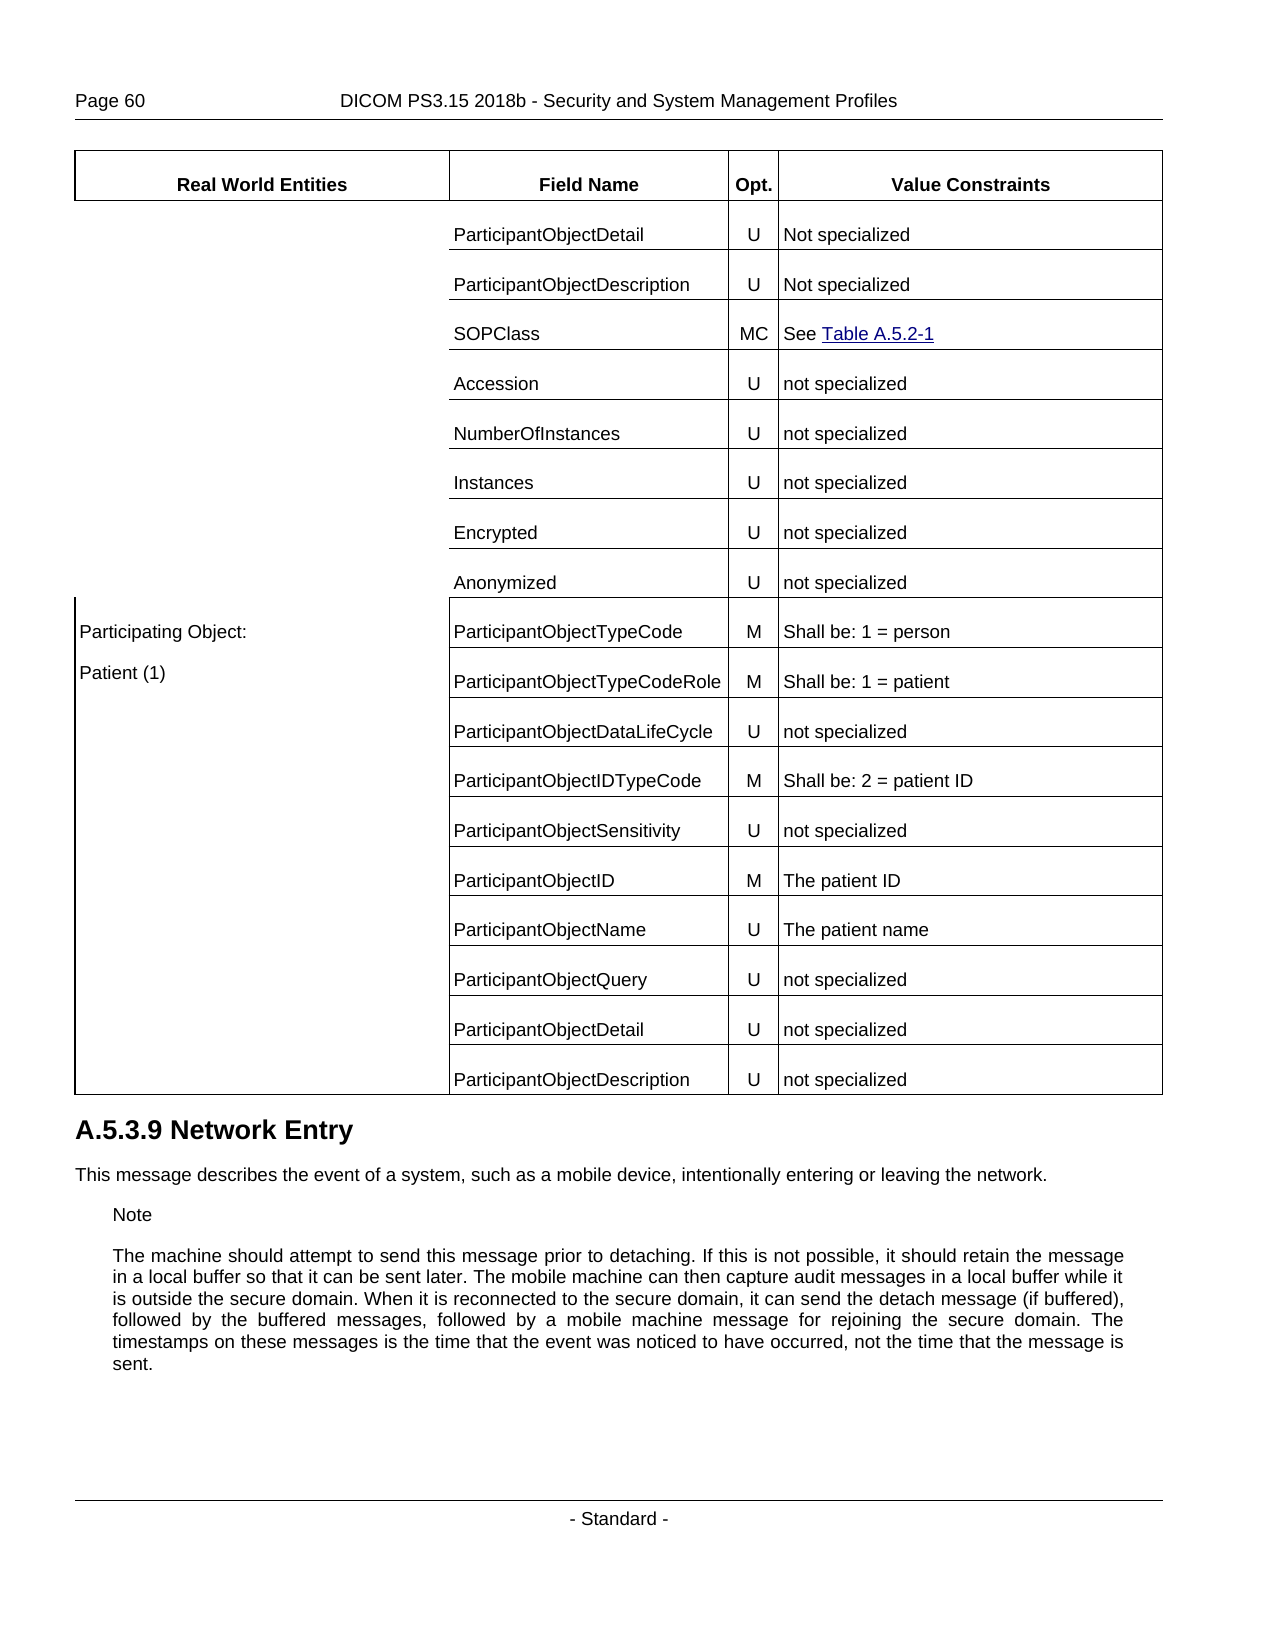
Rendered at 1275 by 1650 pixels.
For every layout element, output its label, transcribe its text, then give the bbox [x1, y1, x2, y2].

text The machine should attempt to send this message prior to detaching. If this is not possible, it should retain the message in a local buffer so that it can be sent later. The mobile machine can then capture audit messages in a local buffer while it is outside the secure domain. When it is reconnected to the secure domain, it can send the detach message (if buffered), followed by the buffered messages, followed by a mobile machine message for rejoining the secure domain. The timestamps on these messages is the time that the event was noticed to have occurred, not the time that the message is sent. [112, 1244, 1125, 1374]
table_cell U [729, 201, 778, 249]
table_cell U [729, 797, 778, 846]
table_cell M [729, 847, 778, 895]
table_cell Instances [449, 449, 728, 498]
table_cell not specialized [779, 350, 1162, 398]
table_cell ParticipantObjectID [450, 847, 728, 895]
table_cell U [729, 350, 778, 398]
table_header Real World Entities [76, 151, 449, 200]
table_cell The patient name [779, 896, 1162, 945]
table_cell NumberOfInstances [449, 400, 728, 448]
table_cell not specialized [779, 549, 1162, 597]
table_cell The patient ID [779, 847, 1162, 895]
table_header Field Name [450, 151, 728, 200]
table_cell ParticipantObjectDescription [450, 1045, 728, 1094]
text This message describes the event of a system, such as a mobile device, intentionally entering or leaving the network. [75, 1164, 1162, 1185]
table_cell U [729, 449, 778, 498]
table_cell not specialized [779, 946, 1162, 995]
table_cell not specialized [779, 797, 1162, 846]
table_cell ParticipantObjectTypeCode [450, 598, 728, 647]
table_cell M [729, 598, 778, 647]
table_cell Accession [449, 350, 728, 398]
table_cell ParticipantObjectName [450, 896, 728, 945]
table_cell Shall be: 1 = person [779, 598, 1162, 647]
table_cell ParticipantObjectDescription [449, 250, 728, 299]
table_cell not specialized [779, 499, 1162, 547]
text Note [112, 1204, 1125, 1226]
table_cell M [729, 648, 778, 697]
table_cell Encrypted [449, 499, 728, 547]
table_cell not specialized [779, 1045, 1162, 1094]
table_cell not specialized [779, 698, 1162, 746]
table_cell U [729, 896, 778, 945]
table_cell Not specialized [779, 201, 1162, 249]
table_cell Anonymized [449, 549, 728, 597]
table_cell not specialized [779, 449, 1162, 498]
table_cell ParticipantObjectIDTypeCode [450, 747, 728, 796]
table_cell U [729, 499, 778, 547]
table_cell U [729, 946, 778, 995]
text A.5.3.9 Network Entry [75, 1114, 1162, 1145]
table_cell MC [729, 300, 778, 349]
table_cell U [729, 698, 778, 746]
table_cell U [729, 250, 778, 299]
table_cell ParticipantObjectDataLifeCycle [450, 698, 728, 746]
table_cell Participating Object: Patient (1) [76, 597, 449, 1094]
table_cell Shall be: 2 = patient ID [779, 747, 1162, 796]
table_cell ParticipantObjectSensitivity [450, 797, 728, 846]
table_cell not specialized [779, 996, 1162, 1044]
table_cell ParticipantObjectTypeCodeRole [450, 648, 728, 697]
table_cell U [729, 400, 778, 448]
table_cell ParticipantObjectDetail [449, 201, 728, 249]
table_header Value Constraints [779, 151, 1162, 200]
table_cell U [729, 996, 778, 1044]
table_cell See Table A.5.2-1 [779, 300, 1162, 349]
table_cell SOPClass [449, 300, 728, 349]
table_cell not specialized [779, 400, 1162, 448]
table_cell Not specialized [779, 250, 1162, 299]
table_cell Shall be: 1 = patient [779, 648, 1162, 697]
table_header Opt. [729, 151, 778, 200]
table_cell U [729, 1045, 778, 1094]
table_cell M [729, 747, 778, 796]
table_cell U [729, 549, 778, 597]
table_cell ParticipantObjectDetail [450, 996, 728, 1044]
table_cell ParticipantObjectQuery [450, 946, 728, 995]
